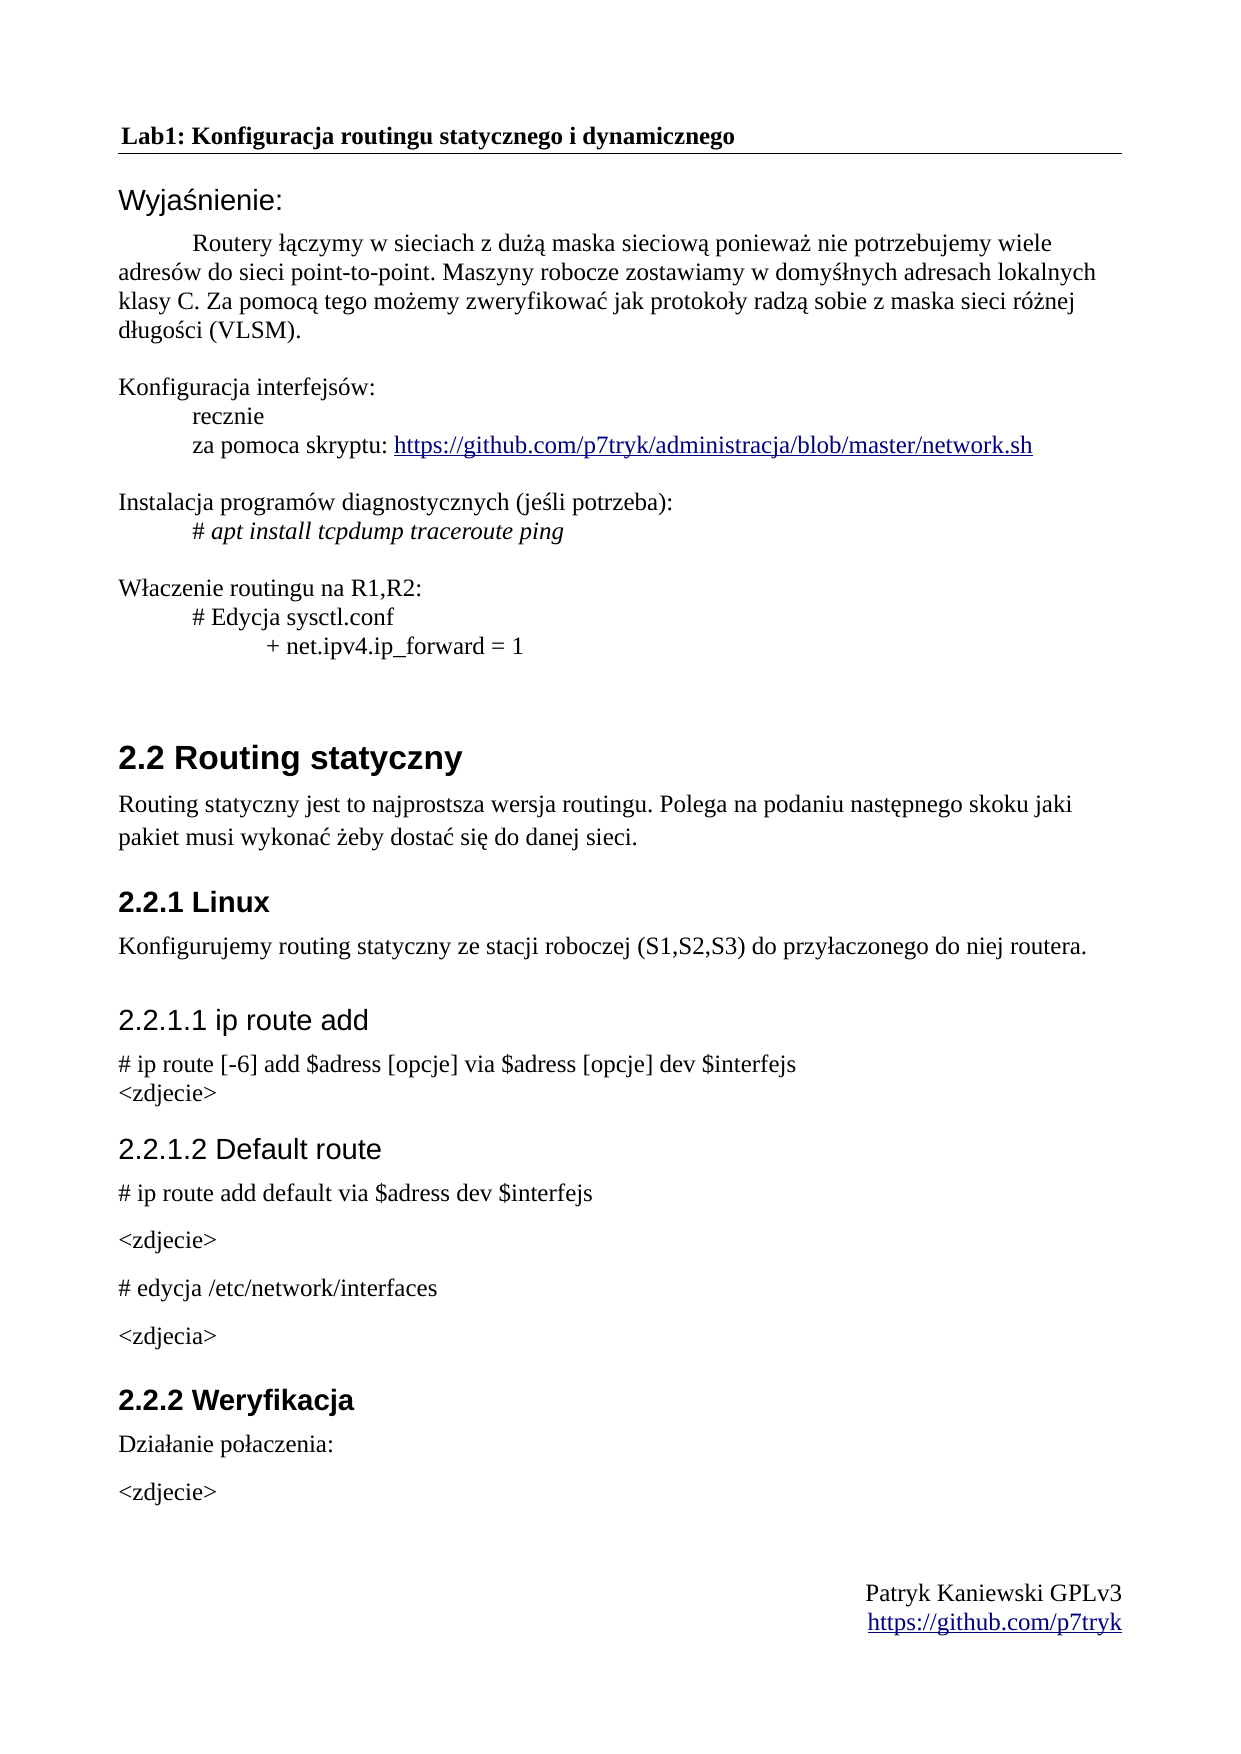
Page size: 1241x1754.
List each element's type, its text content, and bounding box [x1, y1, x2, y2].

text Routing statyczny jest to najprostsza wersja routingu. Polega na podaniu następnego skoku jaki pakiet musi wykonać żeby dostać się do danej sieci. [118, 789, 1122, 851]
text Routery łączymy w sieciach z dużą maska sieciową ponieważ nie potrzebujemy wiele adresów do sieci point-to-point. Maszyny robocze zostawiamy w domyśłnych adresach lokalnych klasy C. Za pomocą tego możemy zweryfikować jak protokoły radzą sobie z maska sieci różnej długości (VLSM). [118, 228, 1122, 343]
text # Edycja sysctl.conf [118, 602, 1122, 631]
text <zdjecia> [118, 1321, 1122, 1349]
text Właczenie routingu na R1,R2: [118, 573, 1122, 602]
text za pomoca skryptu: https://github.com/p7tryk/administracja/blob/master/network.sh [118, 430, 1122, 458]
text Działanie połaczenia: [118, 1429, 1122, 1458]
text # edycja /etc/network/interfaces [118, 1273, 1122, 1302]
text Instalacja programów diagnostycznych (jeśli potrzeba): [118, 487, 1122, 516]
subtitle 2.2.1.1 ip route add [118, 1003, 1122, 1037]
text <zdjecie> [118, 1477, 1122, 1506]
text # ip route add default via $adress dev $interfejs [118, 1178, 1122, 1207]
text recznie [118, 401, 1122, 430]
subtitle 2.2.1 Linux [118, 884, 1122, 918]
text Konfiguracja interfejsów: [118, 372, 1122, 401]
text # apt install tcpdump traceroute ping [118, 516, 1122, 545]
text # ip route [-6] add $adress [opcje] via $adress [opcje] dev $interfejs [118, 1049, 1122, 1078]
text <zdjecie> [118, 1078, 1122, 1107]
subtitle Wyjaśnienie: [118, 182, 1122, 216]
text <zdjecie> [118, 1226, 1122, 1254]
subtitle 2.2.1.2 Default route [118, 1132, 1122, 1165]
text Konfigurujemy routing statyczny ze stacji roboczej (S1,S2,S3) do przyłaczonego do niej routera. [118, 931, 1122, 959]
subtitle 2.2.2 Weryfikacja [118, 1383, 1122, 1417]
subtitle 2.2 Routing statyczny [118, 738, 1122, 777]
text + net.ipv4.ip_forward = 1 [118, 631, 1122, 660]
